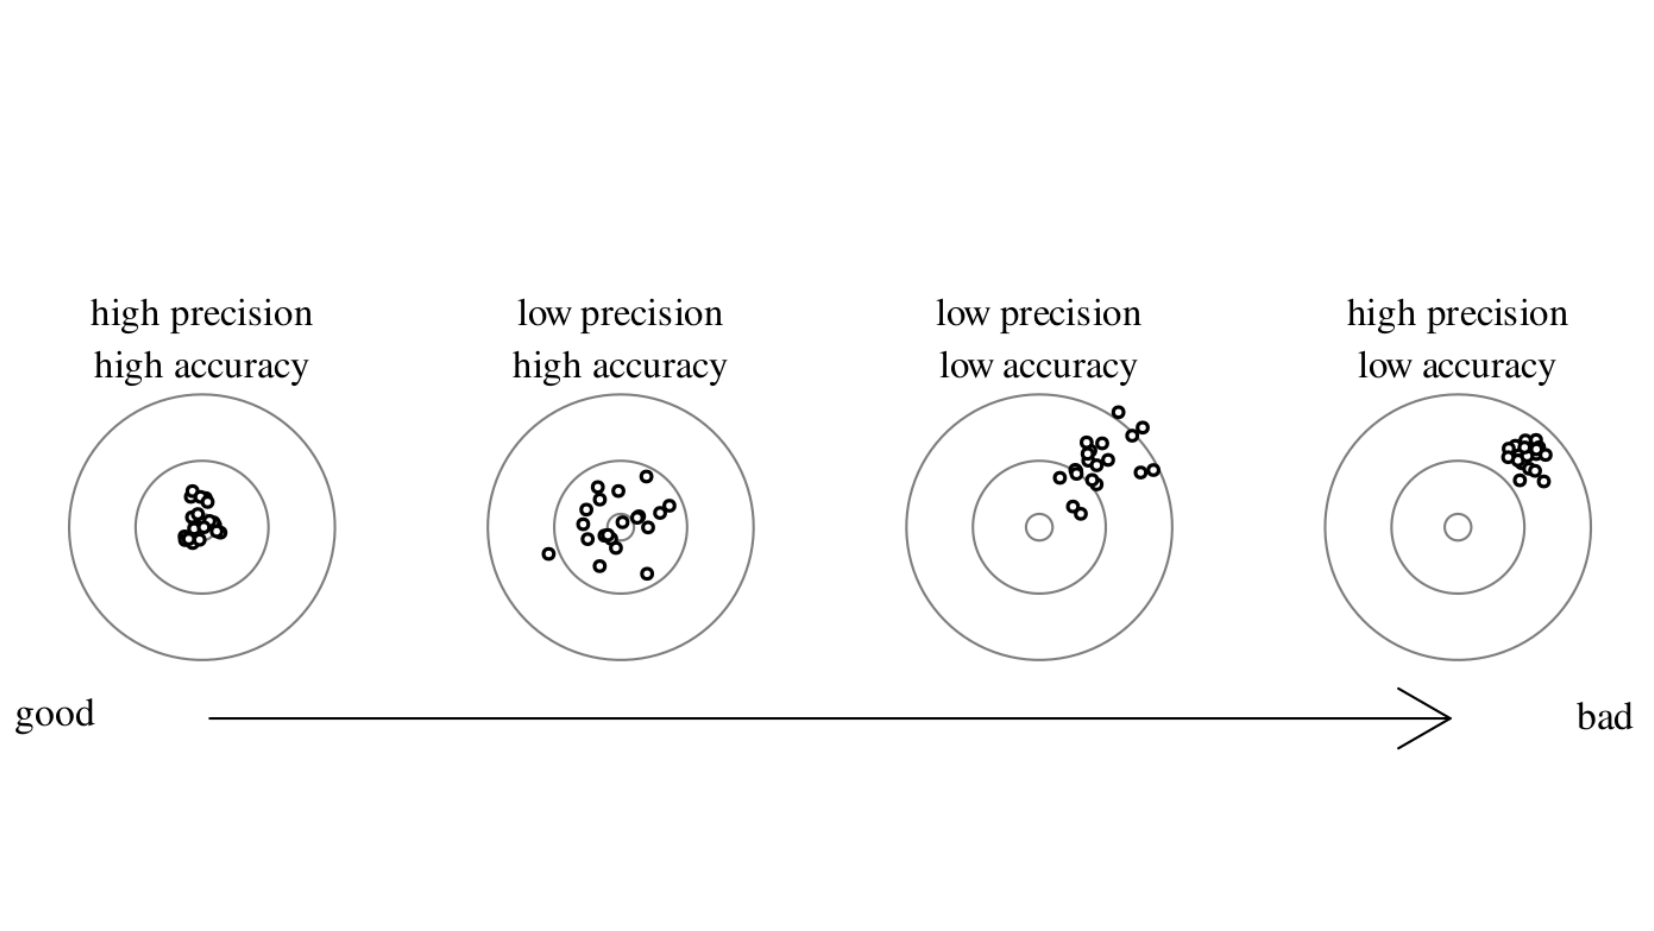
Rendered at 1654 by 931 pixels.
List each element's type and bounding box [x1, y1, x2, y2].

picture [11, 286, 1648, 767]
